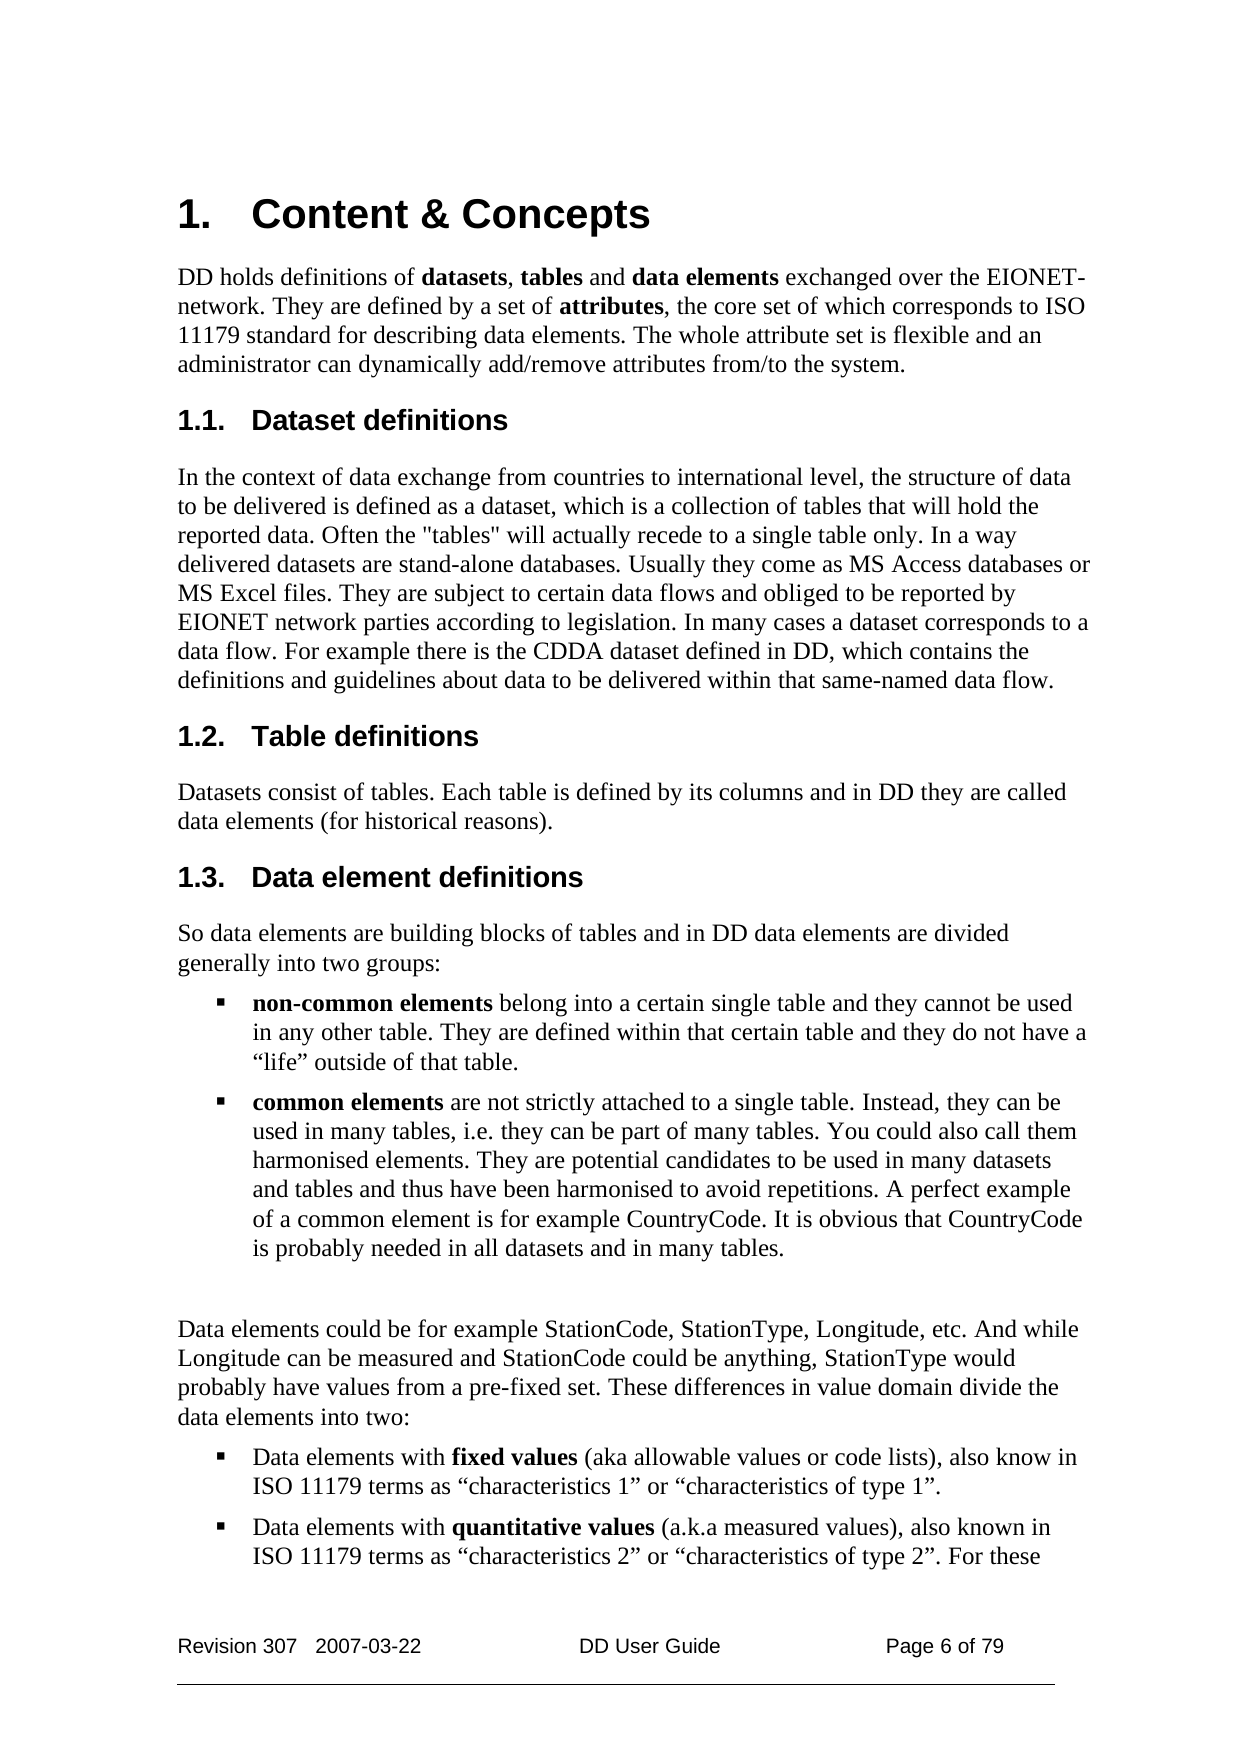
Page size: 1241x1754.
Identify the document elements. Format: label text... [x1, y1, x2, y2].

subtitle Content & Concepts [177, 189, 1092, 237]
text Data elements could be for example StationCode, StationType, Longitude, etc. And while Longitude can be measured and StationCode could be anything, StationType would probably have values from a pre-fixed set. These differences in value domain divide the data elements into two: [177, 1314, 1092, 1430]
text DD holds definitions of datasets, tables and data elements exchanged over the EIONET-network. They are defined by a set of attributes, the core set of which corresponds to ISO 11179 standard for describing data elements. The whole attribute set is flexible and an administrator can dynamically add/remove attributes from/to the system. [177, 262, 1092, 378]
list common elements are not strictly attached to a single table. Instead, they can be used in many tables, i.e. they can be part of many tables. You could also call them harmonised elements. They are potential candidates to be used in many datasets and tables and thus have been harmonised to avoid repetitions. A perfect example of a common element is for example CountryCode. It is obvious that CountryCode is probably needed in all datasets and in many tables. [215, 1087, 1092, 1262]
list Data elements with fixed values (aka allowable values or code lists), also know in ISO 11179 terms as “characteristics 1” or “characteristics of type 1”. [215, 1442, 1092, 1500]
text Datasets consist of tables. Each table is defined by its columns and in DD they are called data elements (for historical reasons). [177, 777, 1092, 835]
list non-common elements belong into a certain single table and they cannot be used in any other table. They are defined within that certain table and they do not have a “life” outside of that table. [215, 988, 1092, 1075]
text In the context of data exchange from countries to international level, the structure of data to be delivered is defined as a dataset, which is a collection of tables that will hold the reported data. Often the "tables" will actually recede to a single table only. In a way delivered datasets are stand-alone databases. Usually they come as MS Access databases or MS Excel files. They are subject to certain data flows and obliged to be reported by EIONET network parties according to legislation. In many cases a dataset corresponds to a data flow. For example there is the CDDA dataset defined in DD, which contains the definitions and guidelines about data to be delivered within that same-named data flow. [177, 461, 1092, 694]
subtitle Table definitions [177, 719, 1092, 752]
subtitle Data element definitions [177, 860, 1092, 893]
subtitle Dataset definitions [177, 403, 1092, 437]
text So data elements are building blocks of tables and in DD data elements are divided generally into two groups: [177, 918, 1092, 976]
list Data elements with quantitative values (a.k.a measured values), also known in ISO 11179 terms as “characteristics 2” or “characteristics of type 2”. For these [215, 1512, 1092, 1570]
